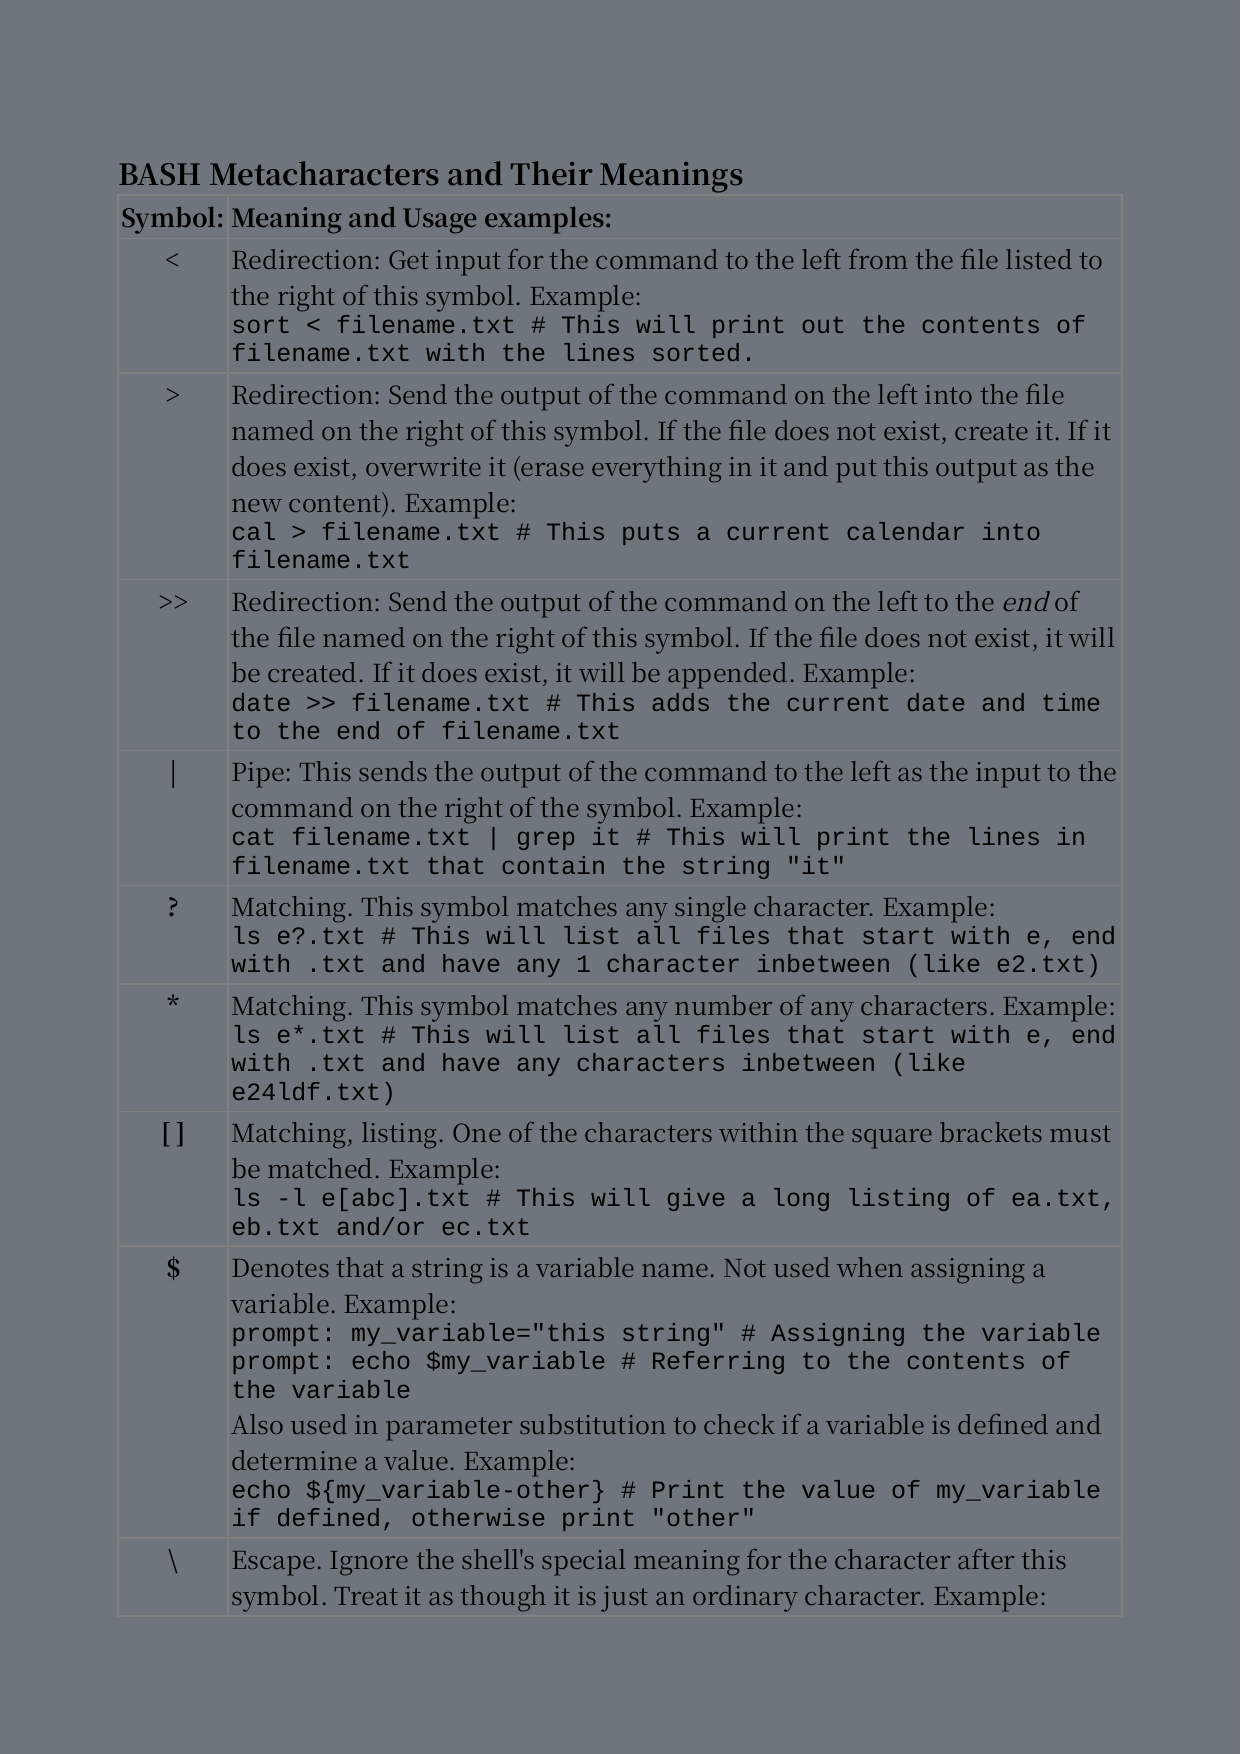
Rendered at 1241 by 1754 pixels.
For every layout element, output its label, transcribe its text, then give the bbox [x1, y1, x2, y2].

text BASH Metacharacters and Their Meanings [118, 152, 1122, 194]
table_cell Redirection: Send the output of the command on the left to the end of the file named on the right of this symbol. If the file does not exist, it will be created. If it does exist, it will be appended. Example: date >> filename.txt # This adds the current date and time to the end of filename.txt [229, 580, 1121, 750]
table_header Symbol: [119, 196, 227, 237]
table_cell $ [119, 1247, 227, 1537]
table_cell [ ] [119, 1112, 227, 1245]
table_cell >> [119, 580, 227, 750]
table_cell Pipe: This sends the output of the command to the left as the input to the command on the right of the symbol. Example: cat filename.txt | grep it # This will print the lines in filename.txt that contain the string "it" [229, 751, 1121, 884]
table_cell Denotes that a string is a variable name. Not used when assigning a variable. Example: prompt: my_variable="this string" # Assigning the variable prompt: echo $my_variable # Referring to the contents of the variable Also used in parameter substitution to check if a variable is defined and determine a value. Example: echo ${my_variable-other} # Print the value of my_variable if defined, otherwise print "other" [229, 1247, 1121, 1537]
table_cell < [119, 239, 227, 372]
table_cell * [119, 985, 227, 1111]
table_cell > [119, 374, 227, 579]
table_header Meaning and Usage examples: [229, 196, 1121, 237]
table_cell Escape. Ignore the shell's special meaning for the character after this symbol. Treat it as though it is just an ordinary character. Example: [229, 1539, 1121, 1615]
table_cell Redirection: Get input for the command to the left from the file listed to the right of this symbol. Example: sort < filename.txt # This will print out the contents of filename.txt with the lines sorted. [229, 239, 1121, 372]
table_cell Redirection: Send the output of the command on the left into the file named on the right of this symbol. If the file does not exist, create it. If it does exist, overwrite it (erase everything in it and put this output as the new content). Example: cal > filename.txt # This puts a current calendar into filename.txt [229, 374, 1121, 579]
table_cell Matching. This symbol matches any number of any characters. Example: ls e*.txt # This will list all files that start with e, end with .txt and have any characters inbetween (like e24ldf.txt) [229, 985, 1121, 1111]
table_cell \ [119, 1539, 227, 1615]
table_cell | [119, 751, 227, 884]
table_cell ? [119, 886, 227, 983]
table_cell Matching, listing. One of the characters within the square brackets must be matched. Example: ls -l e[abc].txt # This will give a long listing of ea.txt, eb.txt and/or ec.txt [229, 1112, 1121, 1245]
table_cell Matching. This symbol matches any single character. Example: ls e?.txt # This will list all files that start with e, end with .txt and have any 1 character inbetween (like e2.txt) [229, 886, 1121, 983]
